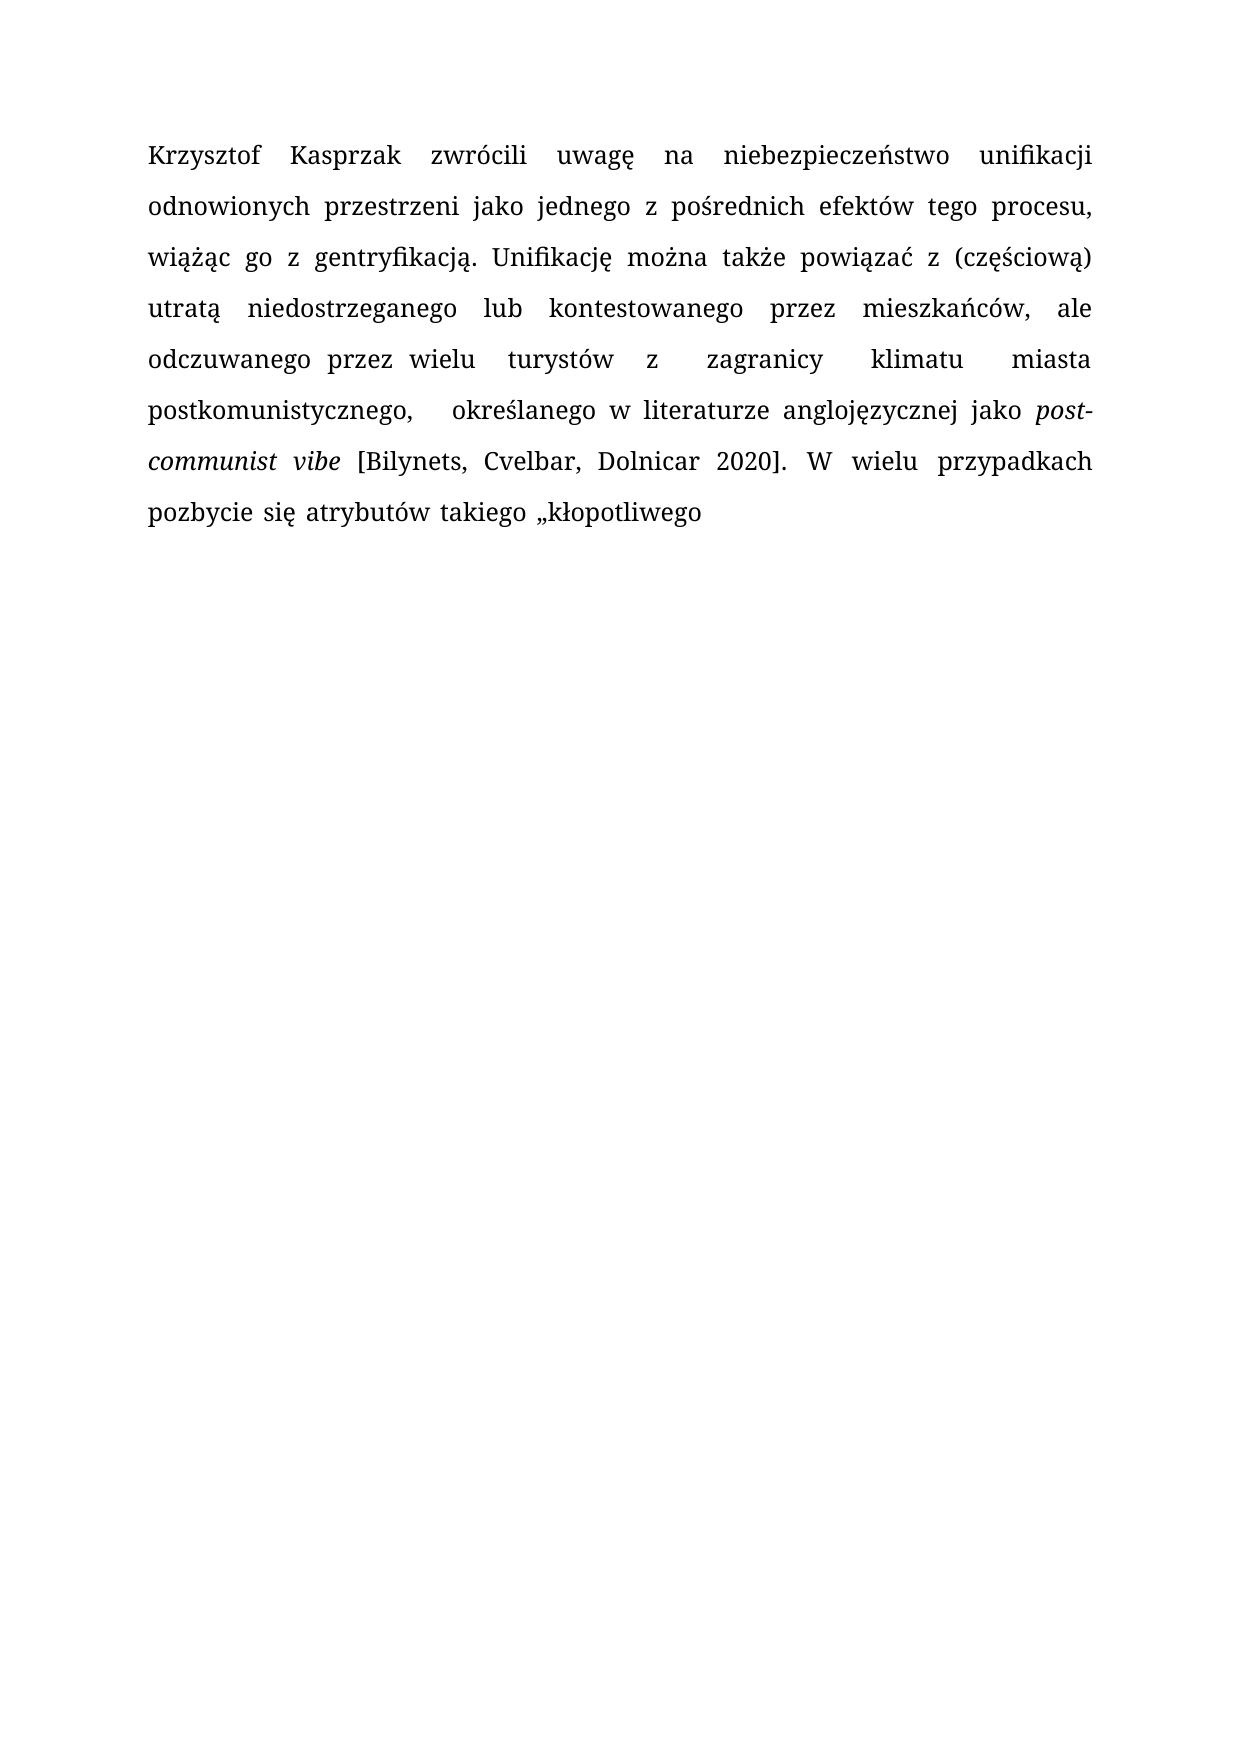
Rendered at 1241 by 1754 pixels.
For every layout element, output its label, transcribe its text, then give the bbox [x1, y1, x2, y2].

text Krzysztof Kasprzak zwrócili uwagę na niebezpieczeństwo unifikacji odnowionych przestrzeni jako jednego z pośrednich efektów tego procesu, wiążąc go z gentryfikacją. Unifikację można także powiązać z (częściową) utratą niedostrzeganego lub kontestowanego przez mieszkańców, ale odczuwanego przez wielu turystów z zagranicy klimatu miasta postkomunistycznego, określanego w literaturze anglojęzycznej jako post-communist vibe [Bilynets, Cvelbar, Dolnicar 2020]. W wielu przypadkach pozbycie się atrybutów takiego „kłopotliwego [148, 137, 1093, 529]
